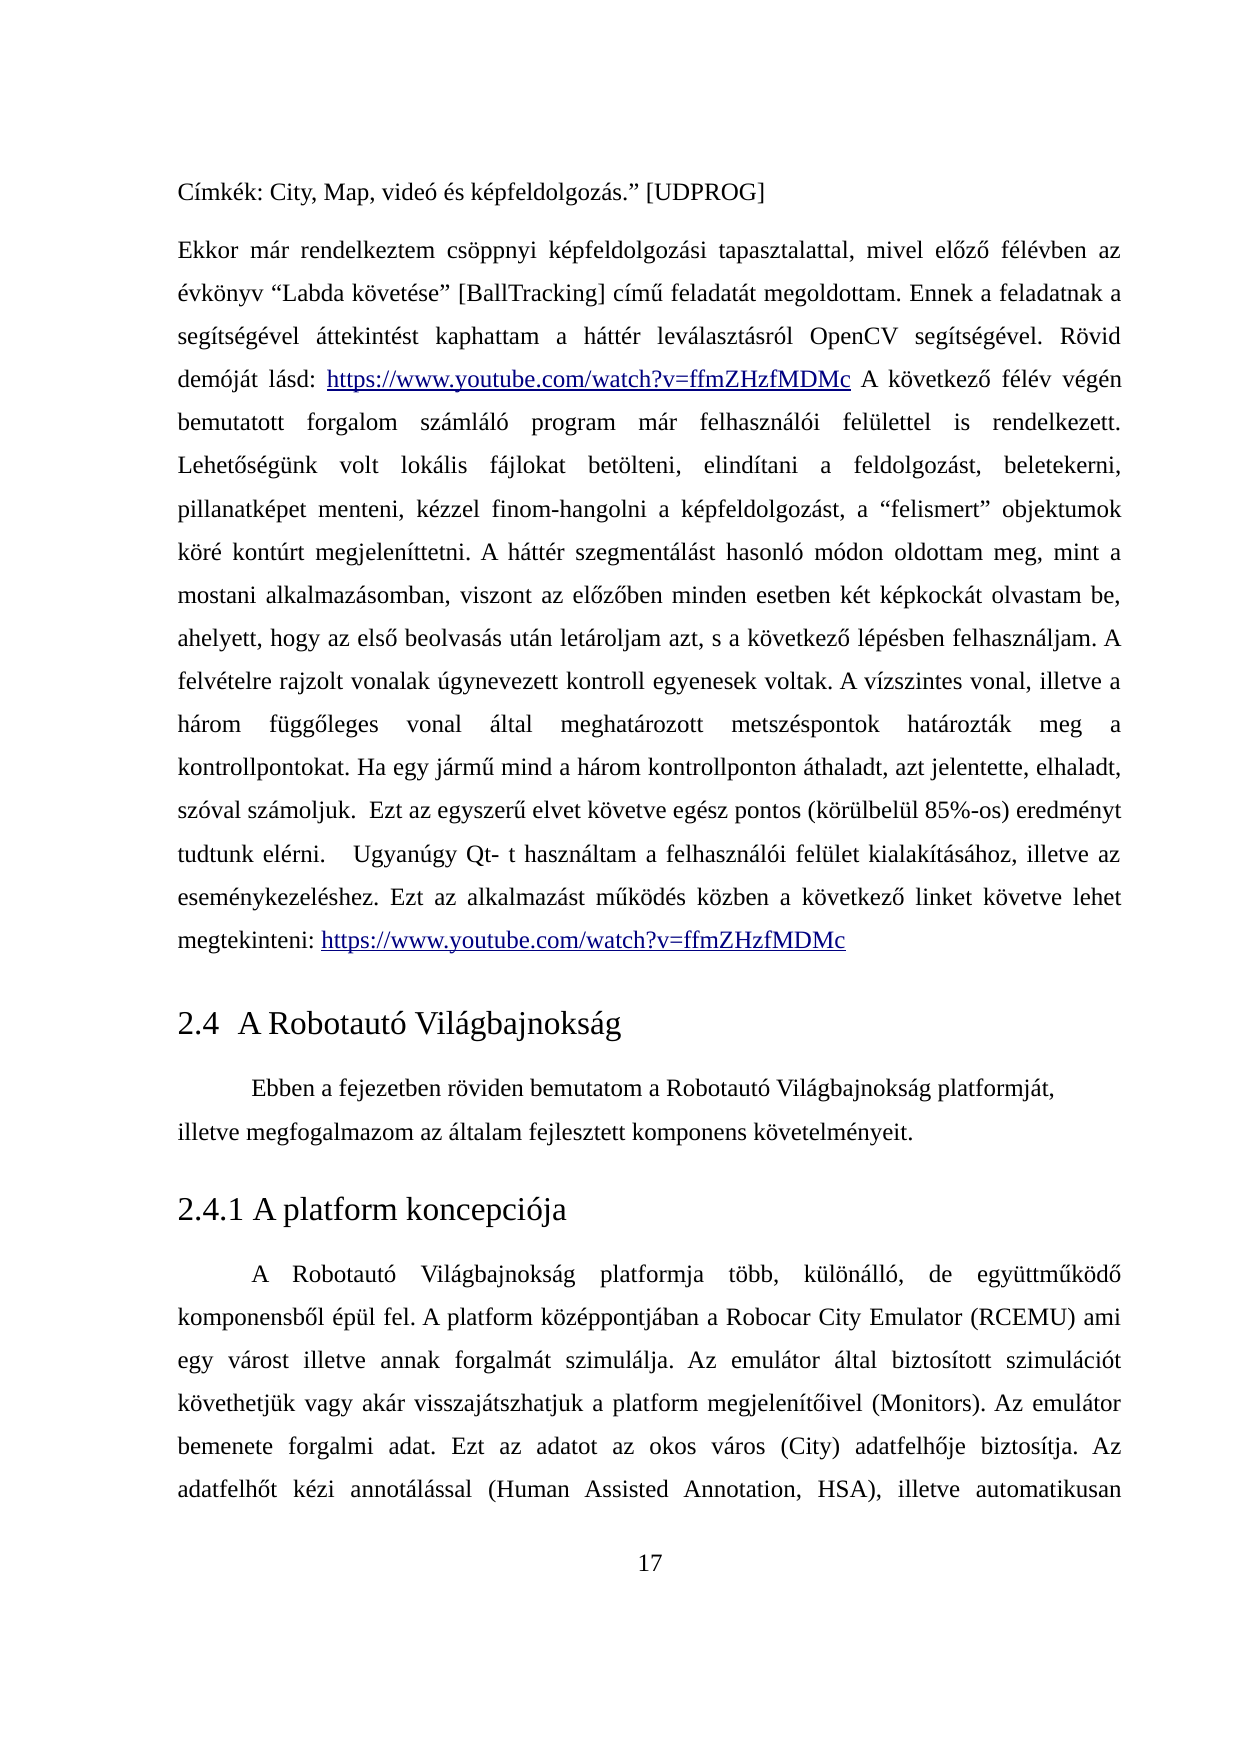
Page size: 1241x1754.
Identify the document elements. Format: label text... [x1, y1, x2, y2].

text A Robotautó Világbajnokság platformja több, különálló, de együttműködő komponensből épül fel. A platform középpontjában a Robocar City Emulator (RCEMU) ami egy várost illetve annak forgalmát szimulálja. Az emulátor által biztosított szimulációt követhetjük vagy akár visszajátszhatjuk a platform megjelenítőivel (Monitors). Az emulátor bemenete forgalmi adat. Ezt az adatot az okos város (City) adatfelhője biztosítja. Az adatfelhőt kézi annotálással (Human Assisted Annotation, HSA), illetve automatikusan [177, 1259, 1122, 1503]
text Ekkor már rendelkeztem csöppnyi képfeldolgozási tapasztalattal, mivel előző félévben az évkönyv “Labda követése” [BallTracking] című feladatát megoldottam. Ennek a feladatnak a segítségével áttekintést kaphattam a háttér leválasztásról OpenCV segítségével. Rövid demóját lásd: https://www.youtube.com/watch?v=ffmZHzfMDMc A következő félév végén bemutatott forgalom számláló program már felhasználói felülettel is rendelkezett. Lehetőségünk volt lokális fájlokat betölteni, elindítani a feldolgozást, beletekerni, pillanatképet menteni, kézzel finom-hangolni a képfeldolgozást, a “felismert” objektumok köré kontúrt megjeleníttetni. A háttér szegmentálást hasonló módon oldottam meg, mint a mostani alkalmazásomban, viszont az előzőben minden esetben két képkockát olvastam be, ahelyett, hogy az első beolvasás után letároljam azt, s a következő lépésben felhasználjam. A felvételre rajzolt vonalak úgynevezett kontroll egyenesek voltak. A vízszintes vonal, illetve a három függőleges vonal által meghatározott metszéspontok határozták meg a kontrollpontokat. Ha egy jármű mind a három kontrollponton áthaladt, azt jelentette, elhaladt, szóval számoljuk. Ezt az egyszerű elvet követve egész pontos (körülbelül 85%-os) eredményt tudtunk elérni. Ugyanúgy Qt- t használtam a felhasználói felület kialakításához, illetve az eseménykezeléshez. Ezt az alkalmazást működés közben a következő linket követve lehet megtekinteni: https://www.youtube.com/watch?v=ffmZHzfMDMc [177, 235, 1122, 954]
text Ebben a fejezetben röviden bemutatom a Robotautó Világbajnokság platformját, illetve megfogalmazom az általam fejlesztett komponens követelményeit. [177, 1073, 1122, 1145]
text Címkék: City, Map, videó és képfeldolgozás.” [UDPROG] [177, 177, 1122, 206]
subtitle A Robotautó Világbajnokság [177, 1003, 1122, 1042]
subtitle A platform koncepciója [177, 1189, 1122, 1227]
